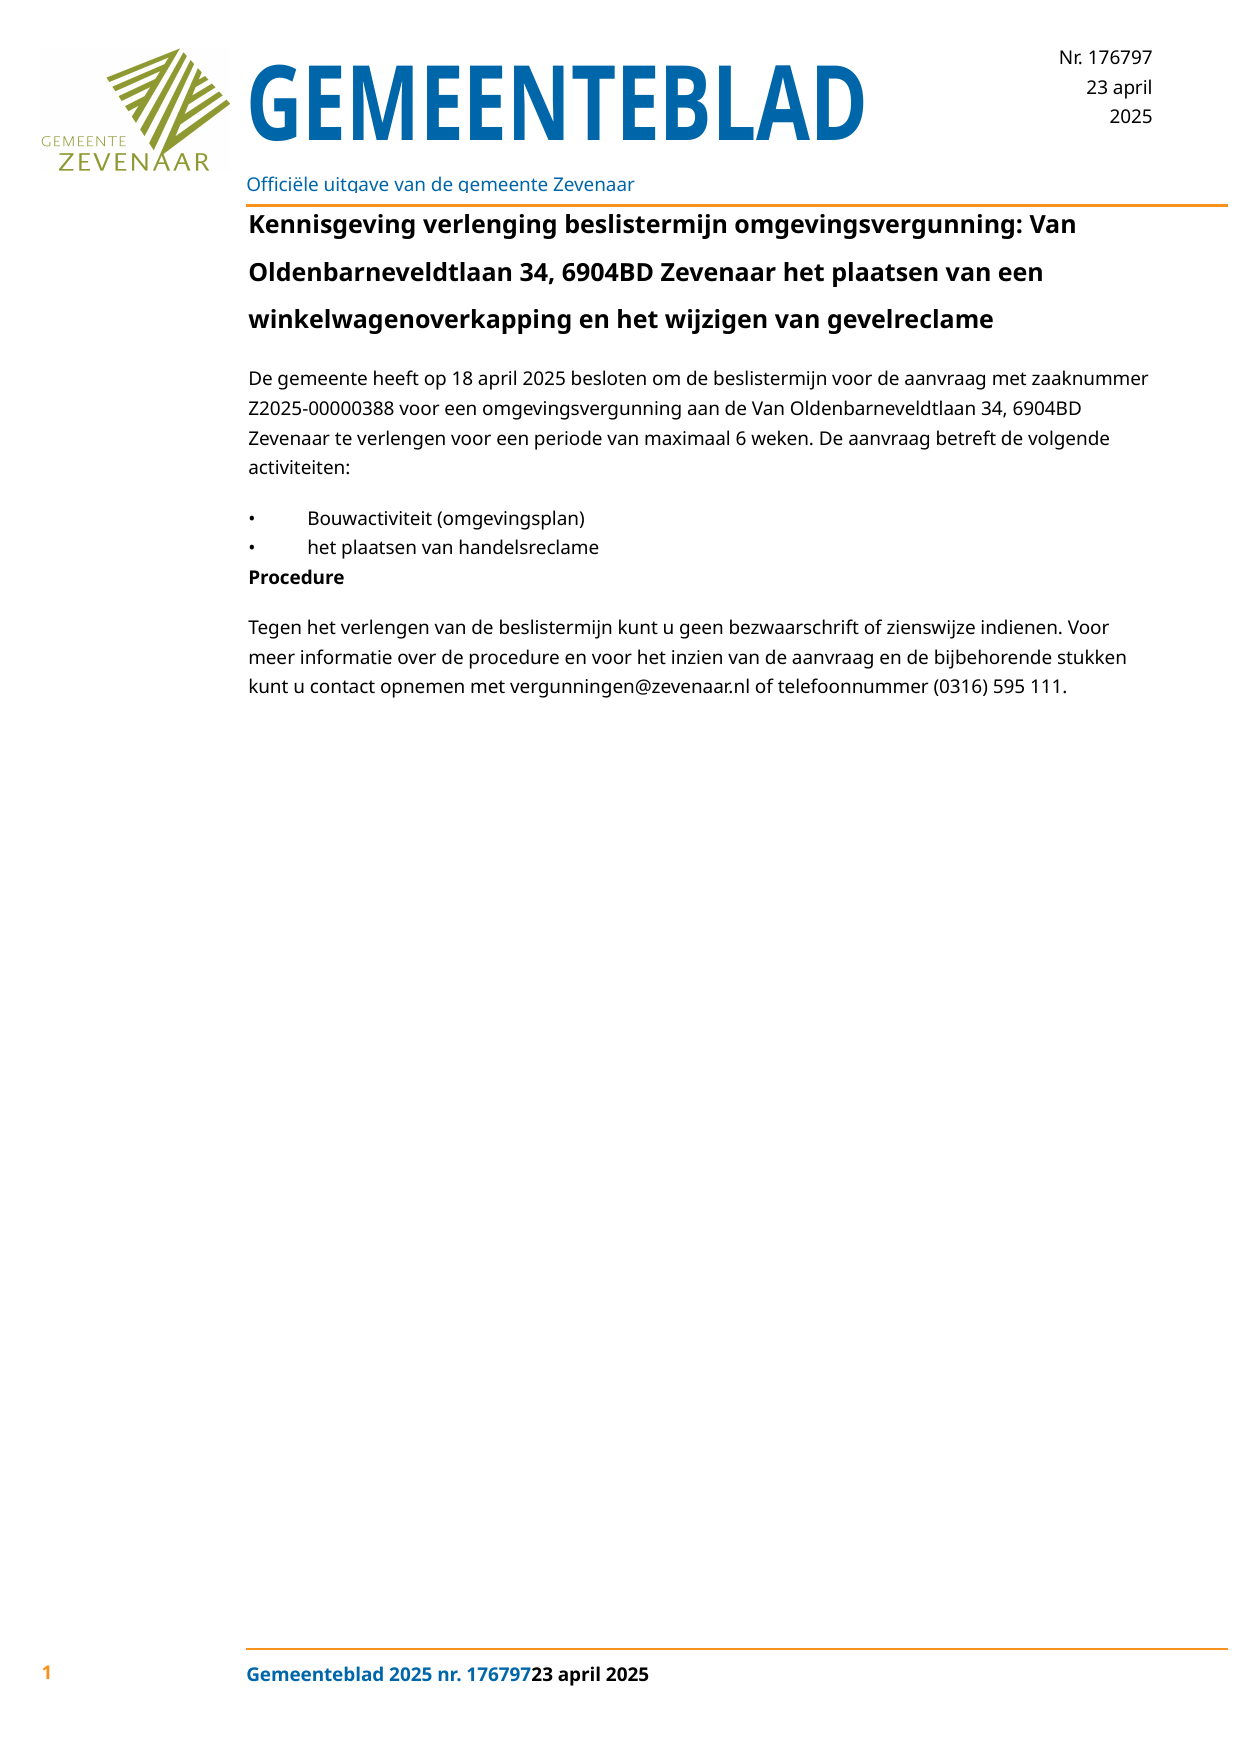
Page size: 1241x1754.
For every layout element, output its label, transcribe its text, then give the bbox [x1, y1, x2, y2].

text De gemeente heeft op 18 april 2025 besloten om de beslistermijn voor de aanvraag met zaaknummer Z2025-00000388 voor een omgevingsvergunning aan de Van Oldenbarneveldtlaan 34, 6904BD Zevenaar te verlengen voor een periode van maximaal 6 weken. De aanvraag betreft de volgende activiteiten: [248, 366, 1152, 480]
list het plaatsen van handelsreclame [248, 534, 1152, 560]
list Bouwactiviteit (omgevingsplan) [248, 505, 1152, 530]
picture [41, 47, 231, 172]
text Tegen het verlengen van de beslistermijn kunt u geen bezwaarschrift of zienswijze indienen. Voor meer informatie over de procedure en voor het inzien van de aanvraag en de bijbehorende stukken kunt u contact opnemen met vergunningen@zevenaar.nl of telefoonnummer (0316) 595 111. [248, 614, 1152, 699]
text Procedure [248, 564, 1152, 589]
text Kennisgeving verlenging beslistermijn omgevingsvergunning: Van Oldenbarneveldtlaan 34, 6904BD Zevenaar het plaatsen van een winkelwagenoverkapping en het wijzigen van gevelreclame [248, 207, 1152, 336]
